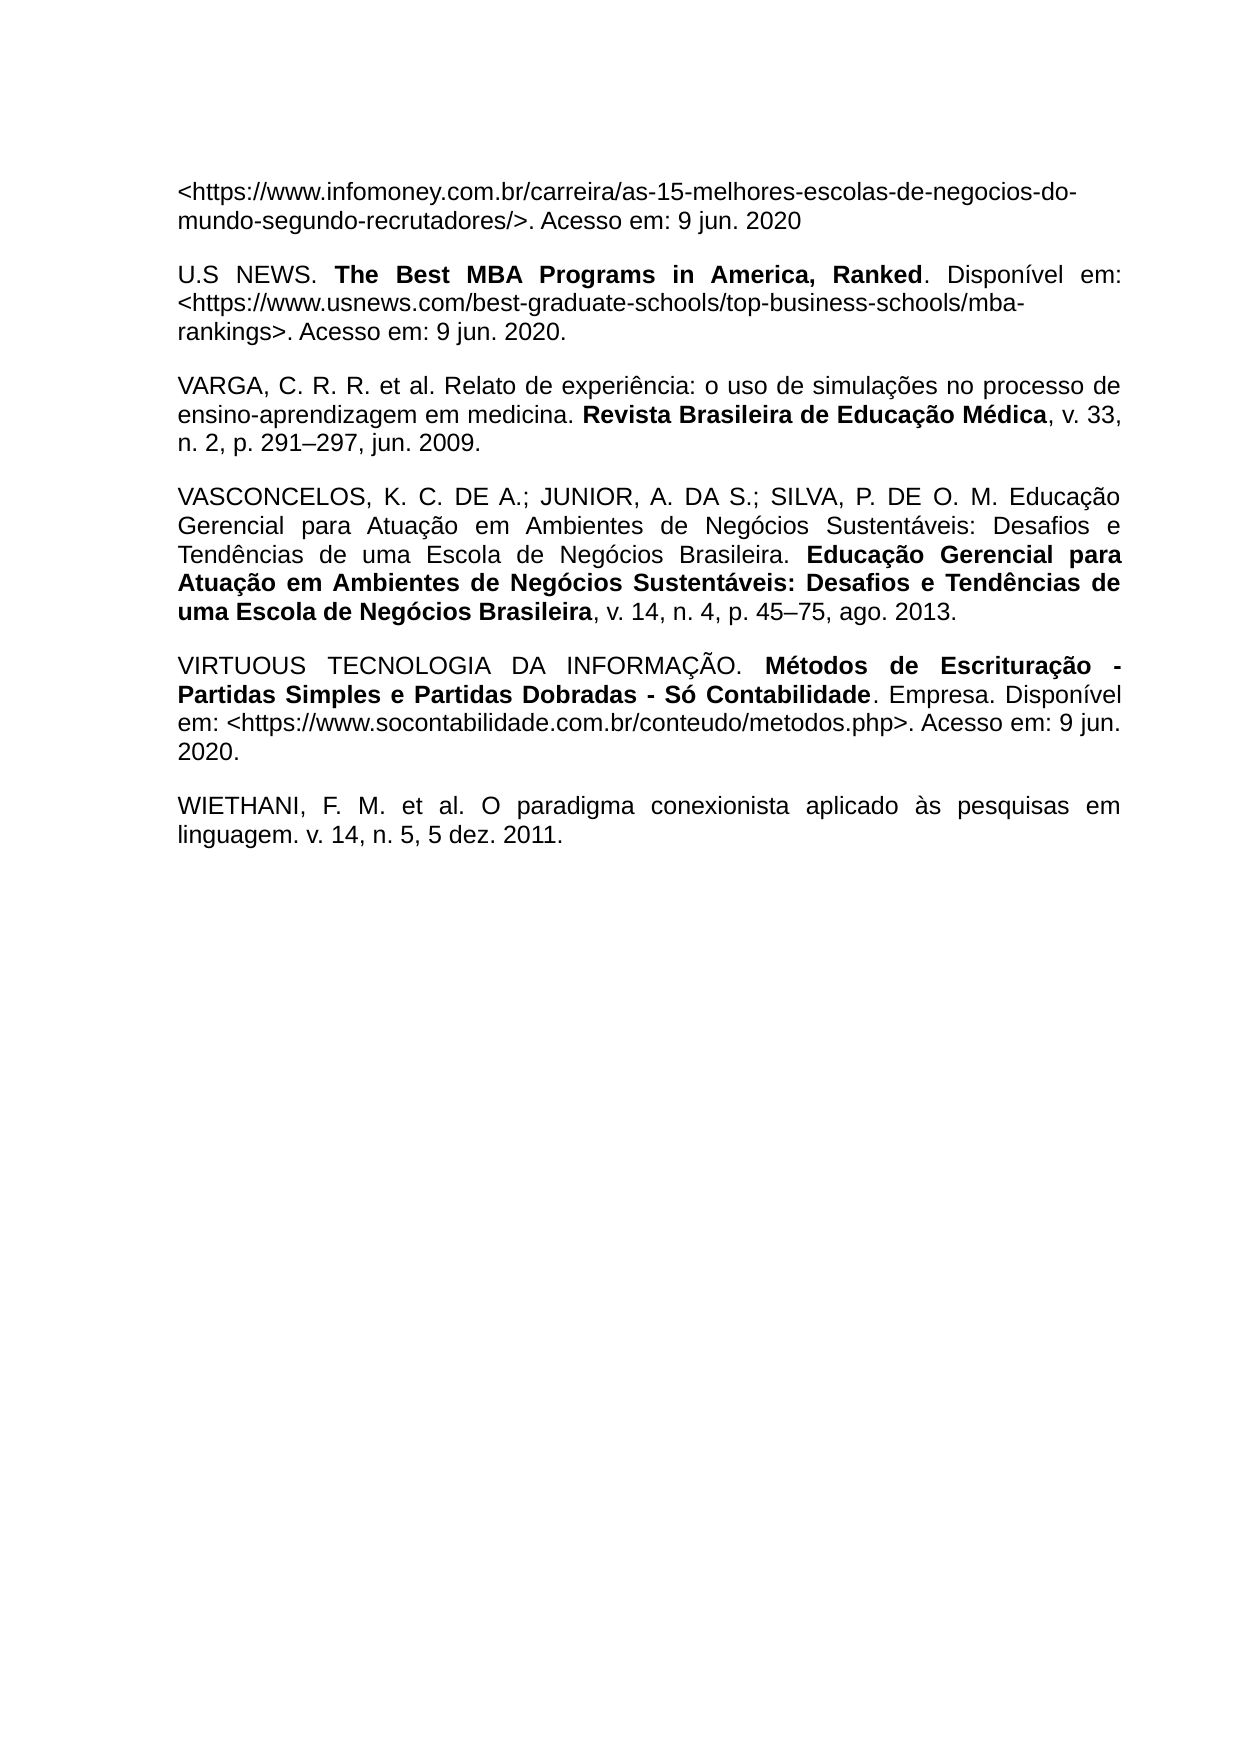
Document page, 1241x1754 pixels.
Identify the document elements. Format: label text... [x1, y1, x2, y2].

text U.S NEWS. The Best MBA Programs in America, Ranked. Disponível em: <https://www.usnews.com/best-graduate-schools/top-business-schools/mba-rankings>. Acesso em: 9 jun. 2020. [177, 260, 1122, 346]
text <https://www.infomoney.com.br/carreira/as-15-melhores-escolas-de-negocios-do-mundo-segundo-recrutadores/>. Acesso em: 9 jun. 2020 [177, 177, 1122, 235]
text VARGA, C. R. R. et al. Relato de experiência: o uso de simulações no processo de ensino-aprendizagem em medicina. Revista Brasileira de Educação Médica, v. 33, n. 2, p. 291–297, jun. 2009. [177, 371, 1122, 457]
text WIETHANI, F. M. et al. O paradigma conexionista aplicado às pesquisas em linguagem. v. 14, n. 5, 5 dez. 2011. [177, 791, 1122, 848]
text VIRTUOUS TECNOLOGIA DA INFORMAÇÃO. Métodos de Escrituração - Partidas Simples e Partidas Dobradas - Só Contabilidade. Empresa. Disponível em: <https://www.socontabilidade.com.br/conteudo/metodos.php>. Acesso em: 9 jun. 2020. [177, 651, 1122, 766]
text VASCONCELOS, K. C. DE A.; JUNIOR, A. DA S.; SILVA, P. DE O. M. Educação Gerencial para Atuação em Ambientes de Negócios Sustentáveis: Desafios e Tendências de uma Escola de Negócios Brasileira. Educação Gerencial para Atuação em Ambientes de Negócios Sustentáveis: Desafios e Tendências de uma Escola de Negócios Brasileira, v. 14, n. 4, p. 45–75, ago. 2013. [177, 482, 1122, 626]
